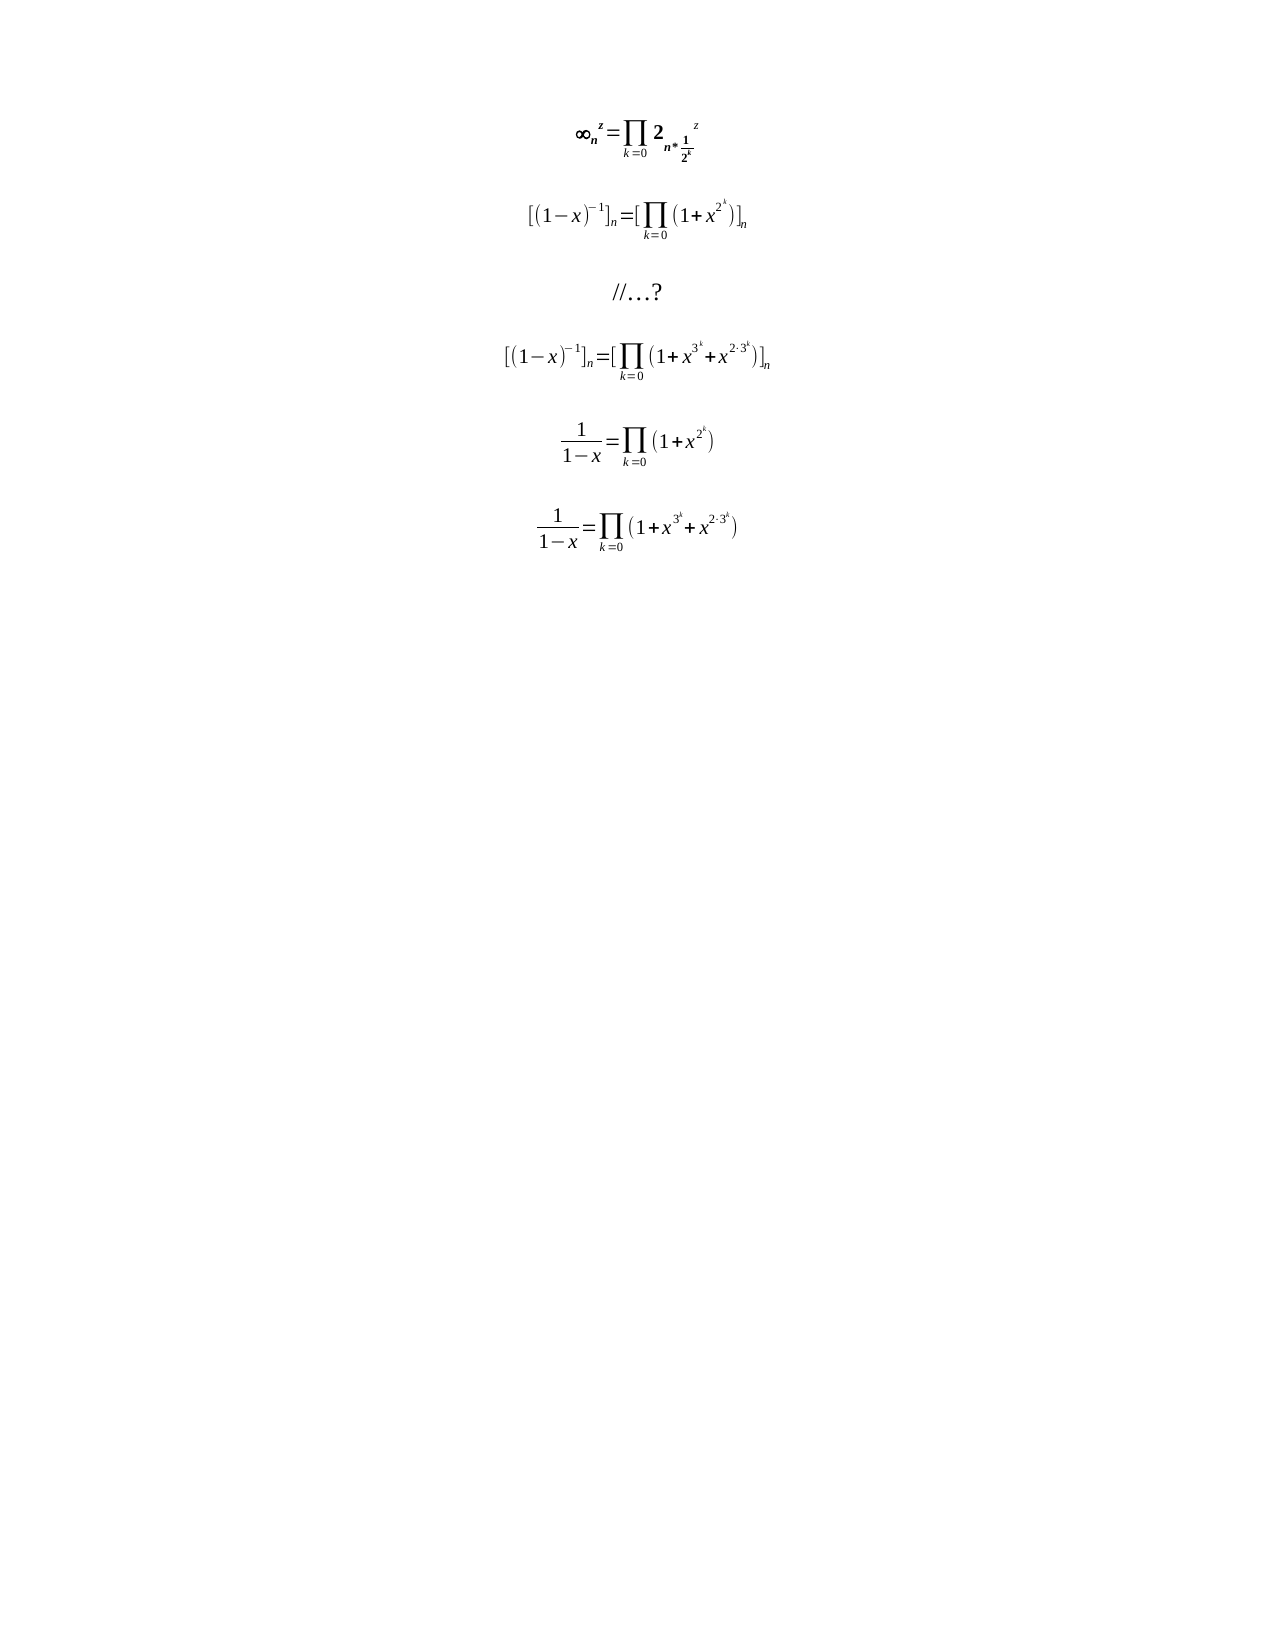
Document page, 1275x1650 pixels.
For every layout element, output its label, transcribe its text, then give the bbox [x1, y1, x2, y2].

text //…? [118, 277, 1157, 306]
